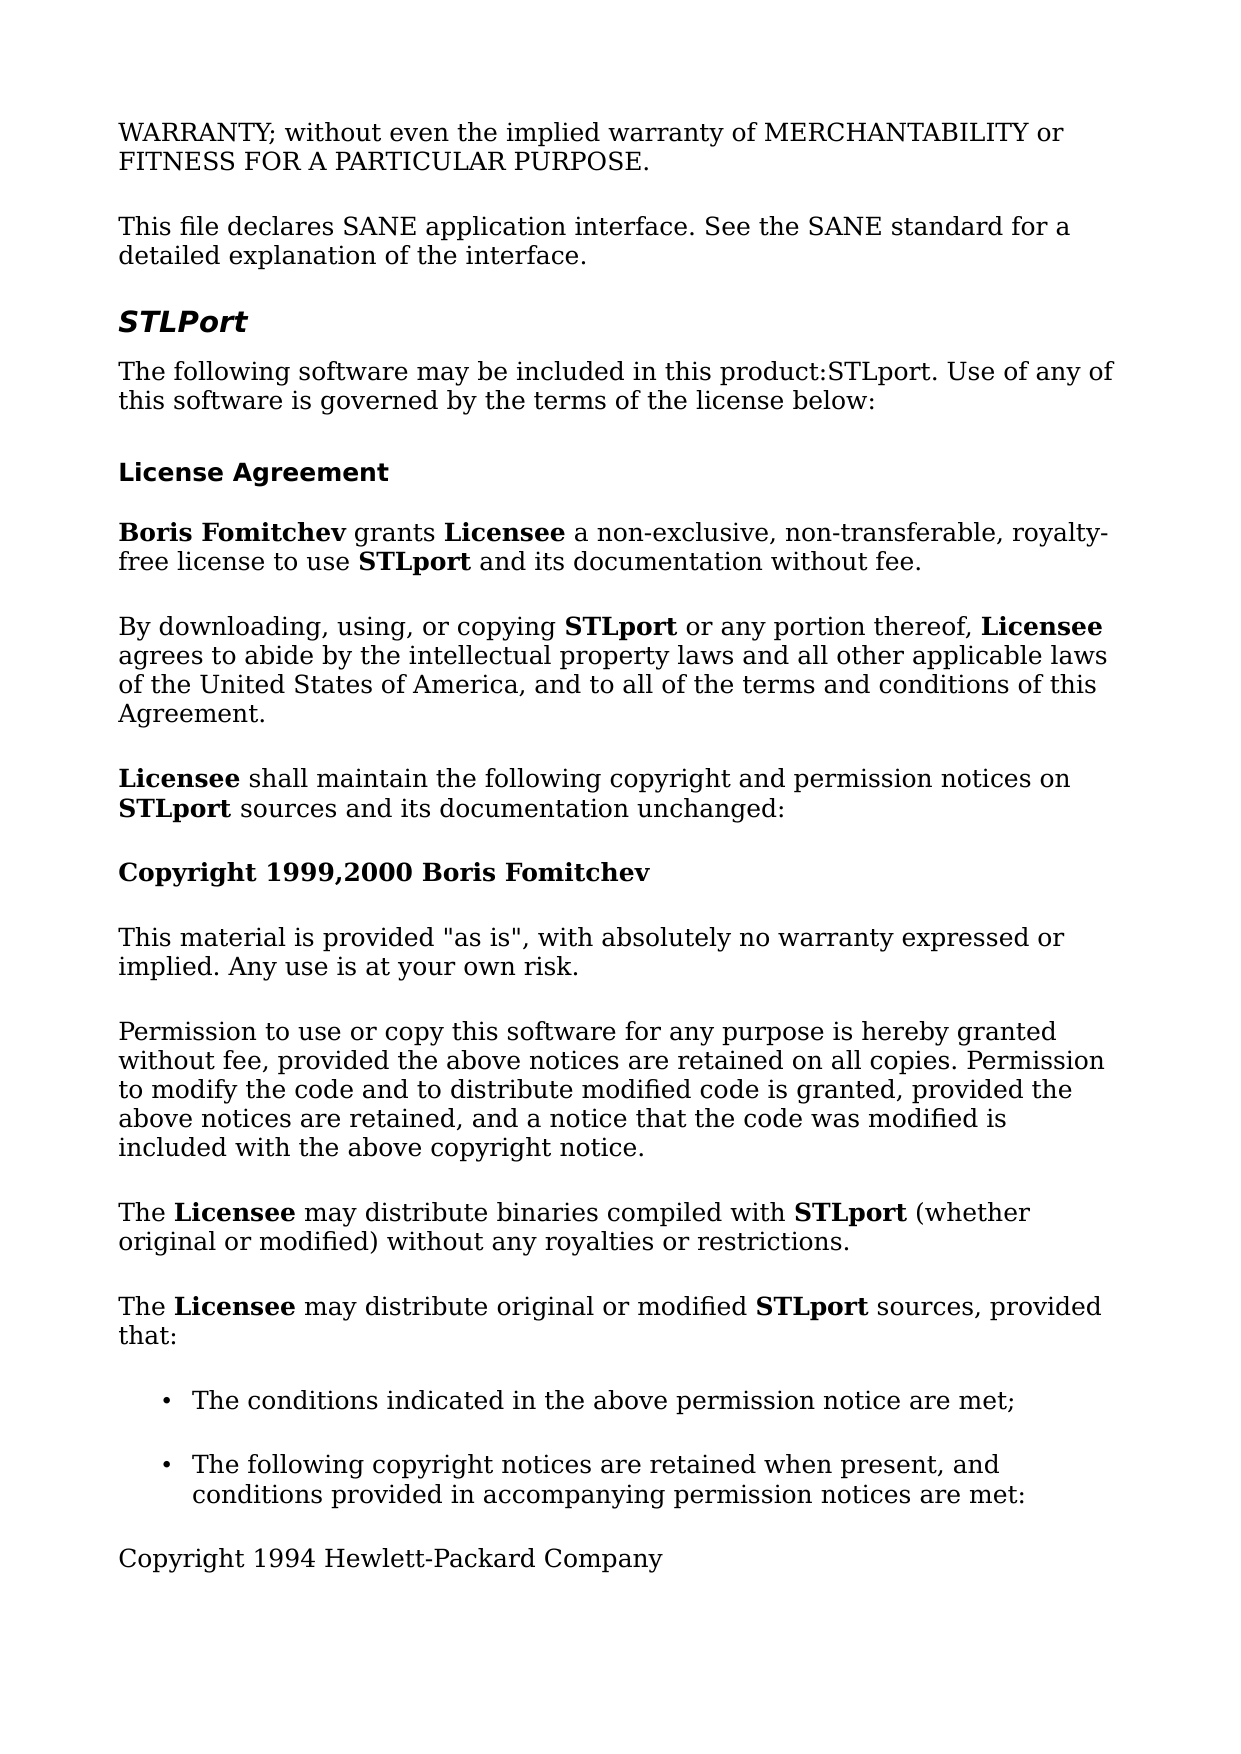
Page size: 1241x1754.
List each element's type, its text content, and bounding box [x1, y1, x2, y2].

text This file declares SANE application interface. See the SANE standard for a detailed explanation of the interface. [118, 212, 1122, 270]
text The following software may be included in this product:STLport. Use of any of this software is governed by the terms of the license below: [118, 357, 1122, 416]
text Copyright 1994 Hewlett-Packard Company [118, 1544, 1122, 1573]
text WARRANTY; without even the implied warranty of MERCHANTABILITY or FITNESS FOR A PARTICULAR PURPOSE. [118, 118, 1122, 176]
text This material is provided "as is", with absolutely no warranty expressed or implied. Any use is at your own risk. [118, 923, 1122, 981]
text Boris Fomitchev grants Licensee a non-exclusive, non-transferable, royalty-free license to use STLport and its documentation without fee. [118, 518, 1122, 576]
list The conditions indicated in the above permission notice are met; [162, 1386, 1122, 1415]
text The Licensee may distribute binaries compiled with STLport (whether original or modified) without any royalties or restrictions. [118, 1198, 1122, 1257]
subtitle STLPort [118, 306, 1122, 339]
text Licensee shall maintain the following copyright and permission notices on STLport sources and its documentation unchanged: [118, 764, 1122, 823]
text By downloading, using, or copying STLport or any portion thereof, Licensee agrees to abide by the intellectual property laws and all other applicable laws of the United States of America, and to all of the terms and conditions of this Agreement. [118, 612, 1122, 729]
text Copyright 1999,2000 Boris Fomitchev [118, 858, 1122, 888]
text The Licensee may distribute original or modified STLport sources, provided that: [118, 1292, 1122, 1351]
list The following copyright notices are retained when present, and conditions provided in accompanying permission notices are met: [162, 1451, 1122, 1509]
text Permission to use or copy this software for any purpose is hereby granted without fee, provided the above notices are retained on all copies. Permission to modify the code and to distribute modified code is granted, provided the above notices are retained, and a notice that the code was modified is included with the above copyright notice. [118, 1017, 1122, 1163]
subtitle License Agreement [118, 458, 1122, 487]
